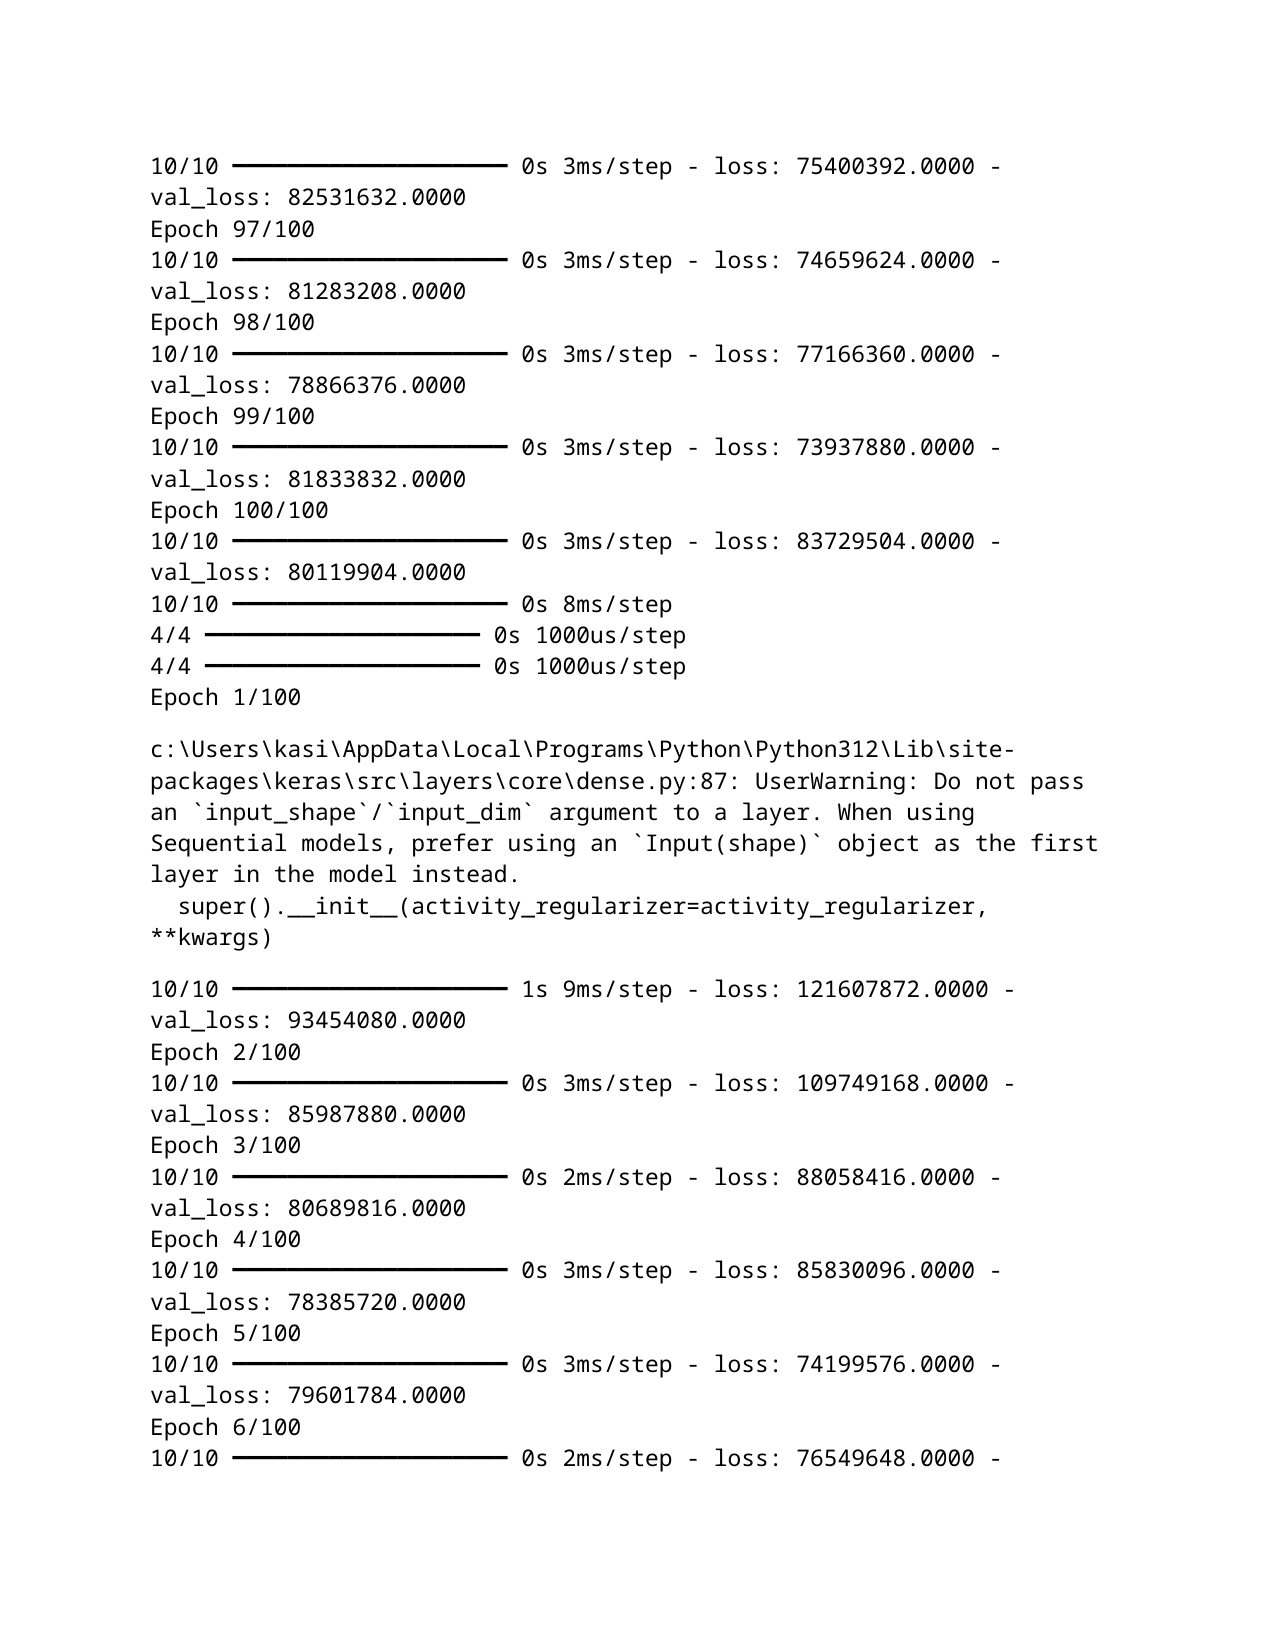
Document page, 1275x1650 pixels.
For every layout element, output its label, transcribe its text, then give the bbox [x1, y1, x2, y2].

text 10/10 ━━━━━━━━━━━━━━━━━━━━ 1s 9ms/step - loss: 121607872.0000 - val_loss: 93454080.0000 Epoch 2/100 10/10 ━━━━━━━━━━━━━━━━━━━━ 0s 3ms/step - loss: 109749168.0000 - val_loss: 85987880.0000 Epoch 3/100 10/10 ━━━━━━━━━━━━━━━━━━━━ 0s 2ms/step - loss: 88058416.0000 - val_loss: 80689816.0000 Epoch 4/100 10/10 ━━━━━━━━━━━━━━━━━━━━ 0s 3ms/step - loss: 85830096.0000 - val_loss: 78385720.0000 Epoch 5/100 10/10 ━━━━━━━━━━━━━━━━━━━━ 0s 3ms/step - loss: 74199576.0000 - val_loss: 79601784.0000 Epoch 6/100 10/10 ━━━━━━━━━━━━━━━━━━━━ 0s 2ms/step - loss: 76549648.0000 [150, 973, 1125, 1473]
text c:\Users\kasi\AppData\Local\Programs\Python\Python312\Lib\site-packages\keras\src\layers\core\dense.py:87: UserWarning: Do not pass an `input_shape`/`input_dim` argument to a layer. When using Sequential models, prefer using an `Input(shape)` object as the first layer in the model instead. super().__init__(activity_regularizer=activity_regularizer, **kwargs) [150, 733, 1125, 952]
text 10/10 ━━━━━━━━━━━━━━━━━━━━ 0s 3ms/step - loss: 75400392.0000 - val_loss: 82531632.0000 Epoch 97/100 10/10 ━━━━━━━━━━━━━━━━━━━━ 0s 3ms/step - loss: 74659624.0000 - val_loss: 81283208.0000 Epoch 98/100 10/10 ━━━━━━━━━━━━━━━━━━━━ 0s 3ms/step - loss: 77166360.0000 - val_loss: 78866376.0000 Epoch 99/100 10/10 ━━━━━━━━━━━━━━━━━━━━ 0s 3ms/step - loss: 73937880.0000 - val_loss: 81833832.0000 Epoch 100/100 10/10 ━━━━━━━━━━━━━━━━━━━━ 0s 3ms/step - loss: 83729504.0000 - val_loss: 80119904.0000 10/10 ━━━━━━━━━━━━━━━━━━━━ 0s 8ms/step 4/4 ━━━━━━━━━━━━━━━━━━━━ 0s 1000us/step 4/4 ━━━━━━━━━━━━━━━━━━━━ 0s 1000us/step Epoch 1/100 [150, 150, 1125, 712]
